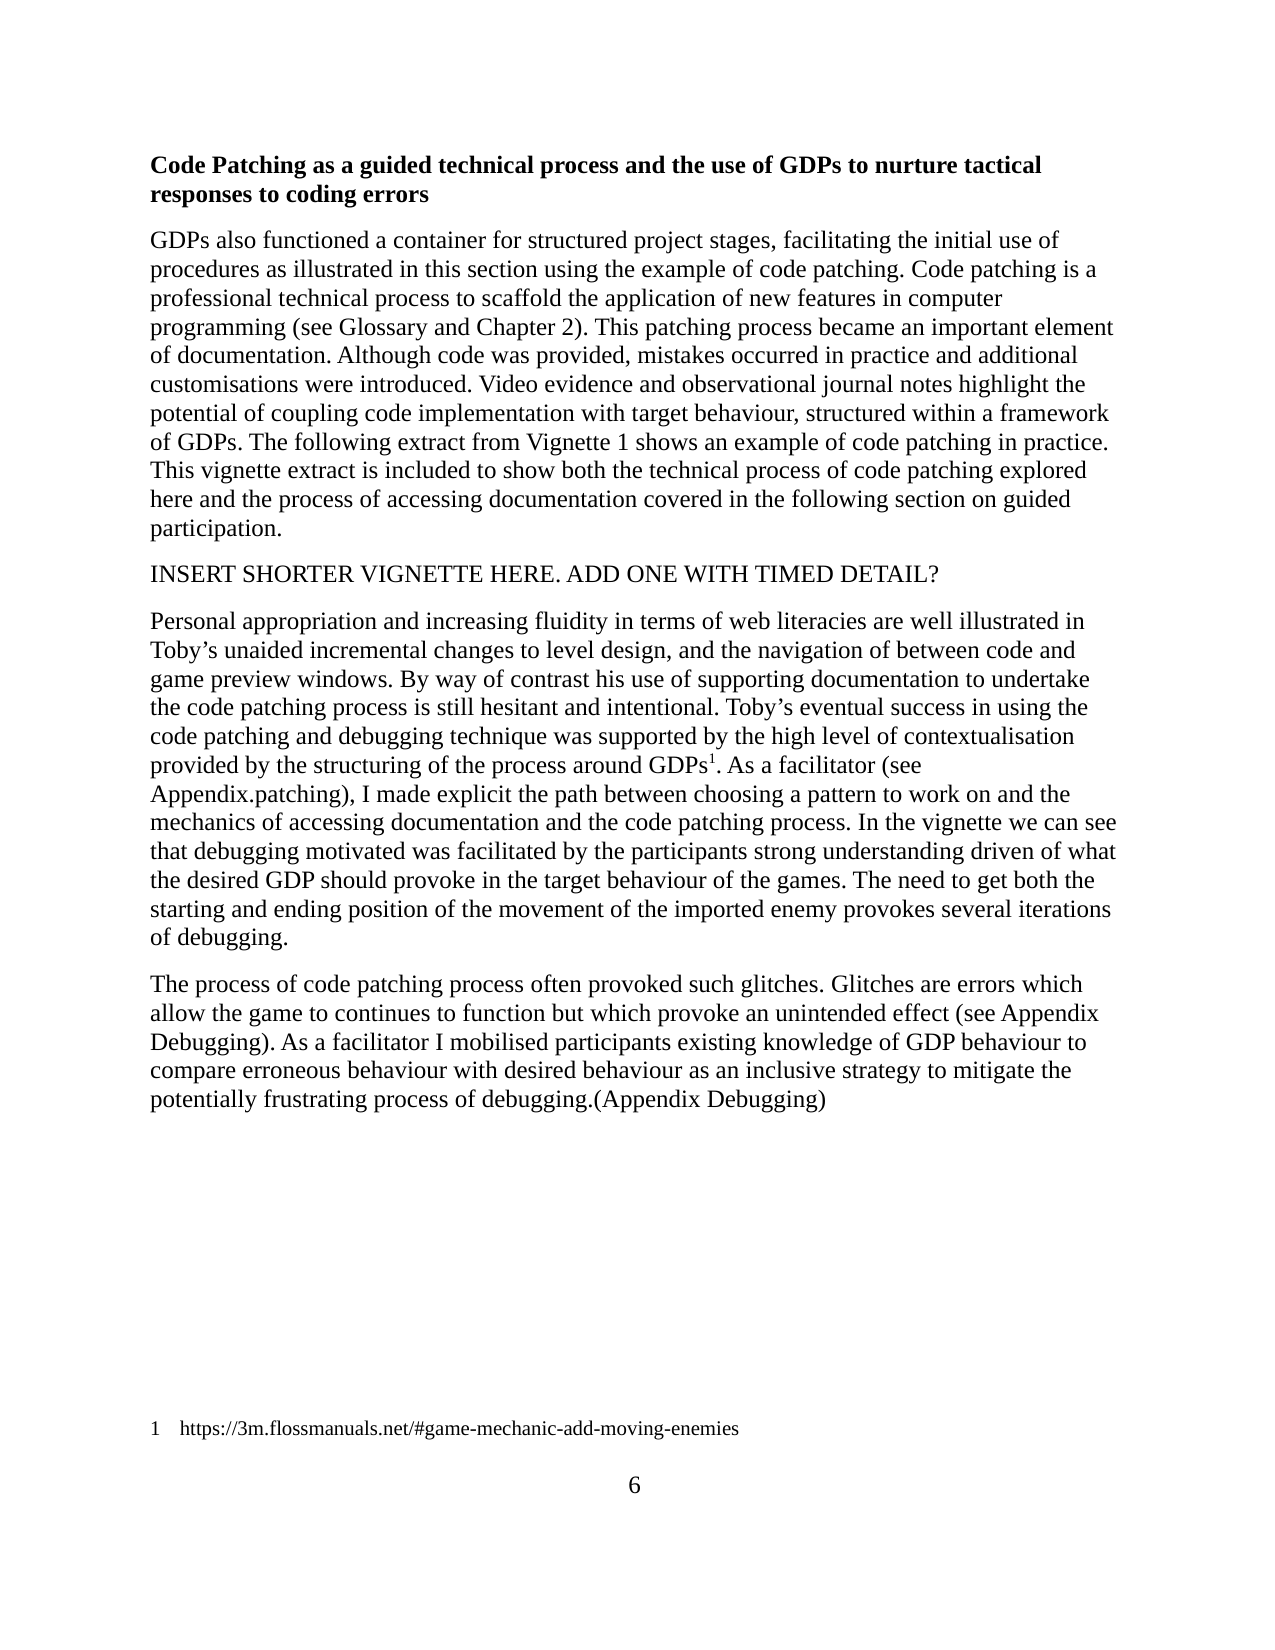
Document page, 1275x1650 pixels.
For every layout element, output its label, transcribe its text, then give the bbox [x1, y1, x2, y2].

text GDPs also functioned a container for structured project stages, facilitating the initial use of procedures as illustrated in this section using the example of code patching. Code patching is a professional technical process to scaffold the application of new features in computer programming (see Glossary and Chapter 2). This patching process became an important element of documentation. Although code was provided, mistakes occurred in practice and additional customisations were introduced. Video evidence and observational journal notes highlight the potential of coupling code implementation with target behaviour, structured within a framework of GDPs. The following extract from Vignette 1 shows an example of code patching in practice. This vignette extract is included to show both the technical process of code patching explored here and the process of accessing documentation covered in the following section on guided participation. [150, 225, 1125, 542]
text INSERT SHORTER VIGNETTE HERE. ADD ONE WITH TIMED DETAIL? [150, 559, 1125, 588]
text https://3m.flossmanuals.net/#game-mechanic-add-moving-enemies [150, 1416, 1125, 1440]
text Personal appropriation and increasing fluidity in terms of web literacies are well illustrated in Toby’s unaided incremental changes to level design, and the navigation of between code and game preview windows. By way of contrast his use of supporting documentation to undertake the code patching process is still hesitant and intentional. Toby’s eventual success in using the code patching and debugging technique was supported by the high level of contextualisation provided by the structuring of the process around GDPs. As a facilitator (see Appendix.patching), I made explicit the path between choosing a pattern to work on and the mechanics of accessing documentation and the code patching process. In the vignette we can see that debugging motivated was facilitated by the participants strong understanding driven of what the desired GDP should provoke in the target behaviour of the games. The need to get both the starting and ending position of the movement of the imported enemy provokes several iterations of debugging. [150, 606, 1125, 951]
text Code Patching as a guided technical process and the use of GDPs to nurture tactical responses to coding errors [150, 150, 1125, 207]
text The process of code patching process often provoked such glitches. Glitches are errors which allow the game to continues to function but which provoke an unintended effect (see Appendix Debugging). As a facilitator I mobilised participants existing knowledge of GDP behaviour to compare erroneous behaviour with desired behaviour as an inclusive strategy to mitigate the potentially frustrating process of debugging.(Appendix Debugging) [150, 969, 1125, 1113]
